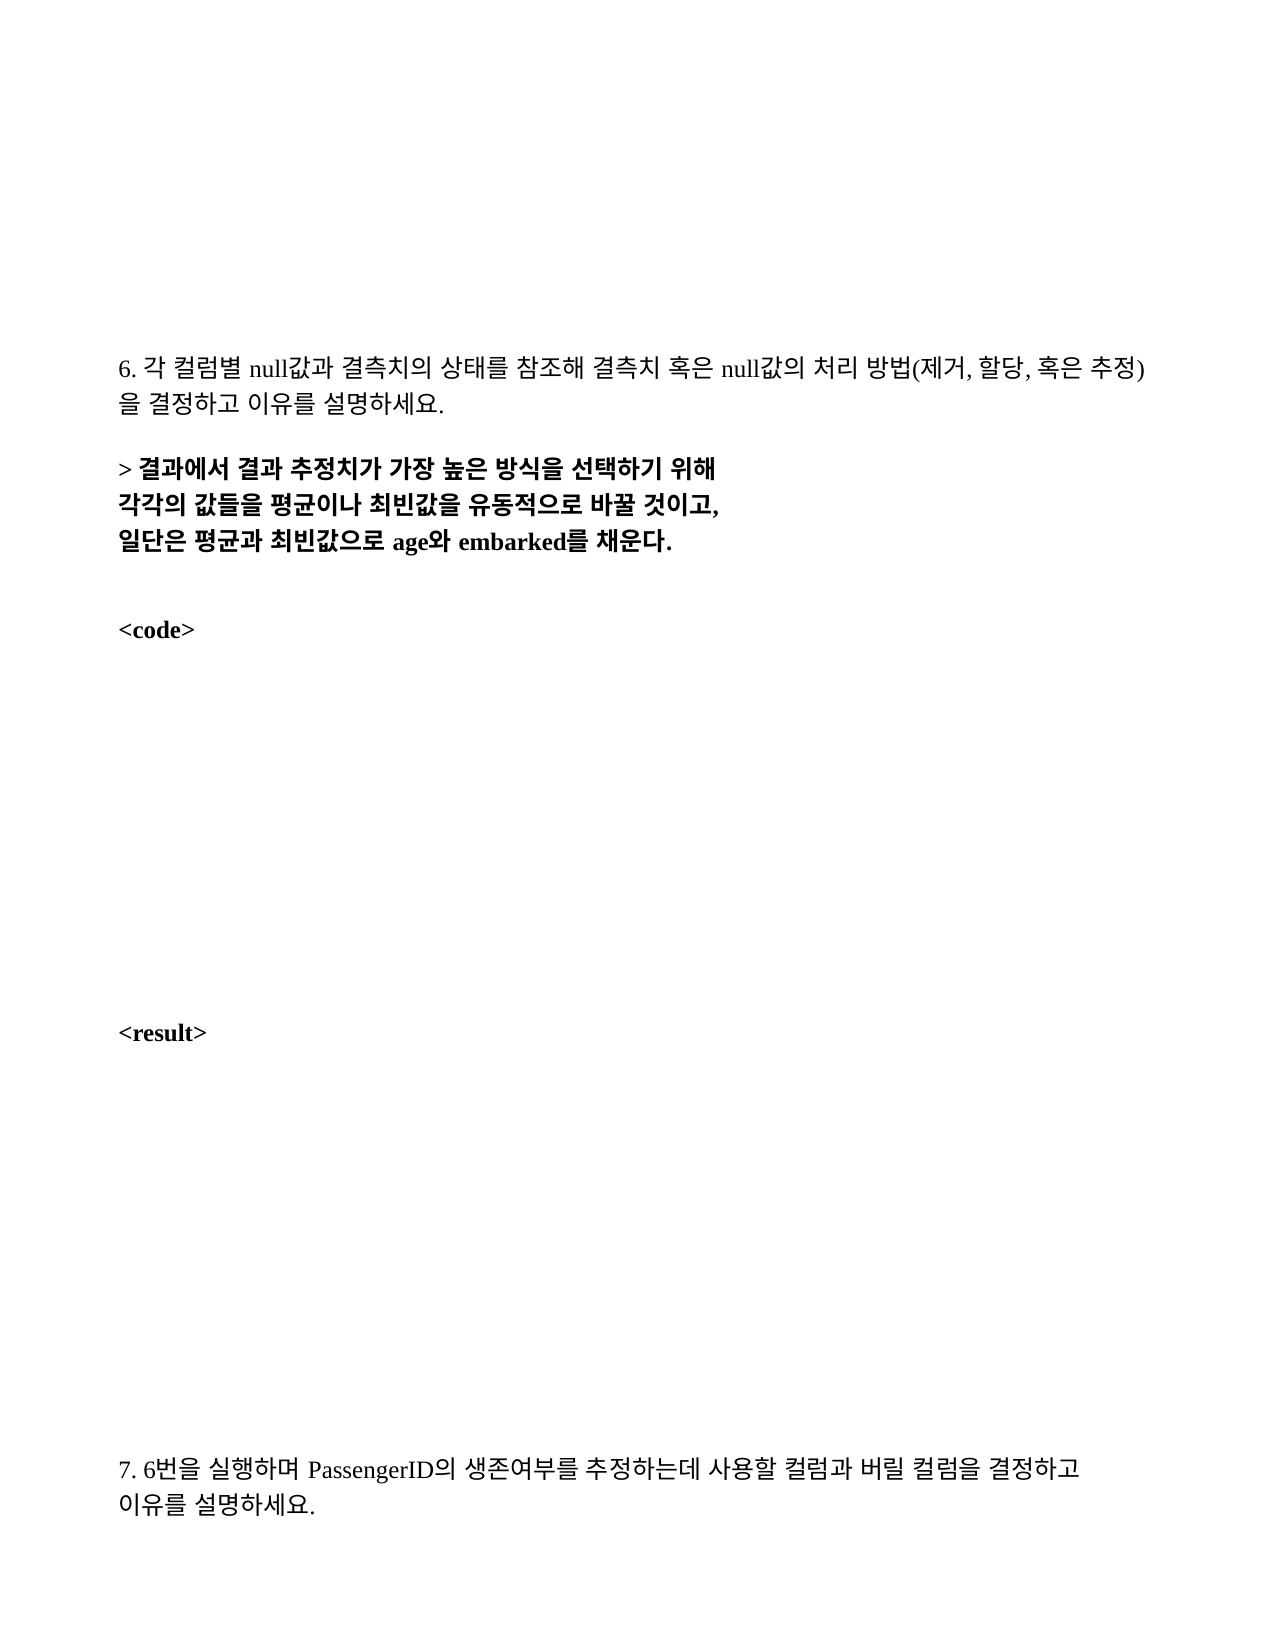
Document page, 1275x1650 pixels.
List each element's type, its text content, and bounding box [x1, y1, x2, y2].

text 일단은 평균과 최빈값으로 age와 embarked를 채운다. [118, 522, 1157, 558]
text <result> [118, 1018, 1157, 1047]
text 각각의 값들을 평균이나 최빈값을 유동적으로 바꿀 것이고, [118, 486, 1157, 522]
text <code> [118, 616, 1157, 644]
text 6. 각 컬럼별 null값과 결측치의 상태를 참조해 결측치 혹은 null값의 처리 방법(제거, 할당, 혹은 추정)을 결정하고 이유를 설명하세요. [118, 348, 1157, 421]
text > 결과에서 결과 추정치가 가장 높은 방식을 선택하기 위해 [118, 449, 1157, 486]
text 7. 6번을 실행하며 PassengerID의 생존여부를 추정하는데 사용할 컬럼과 버릴 컬럼을 결정하고 이유를 설명하세요. [118, 1449, 1157, 1522]
